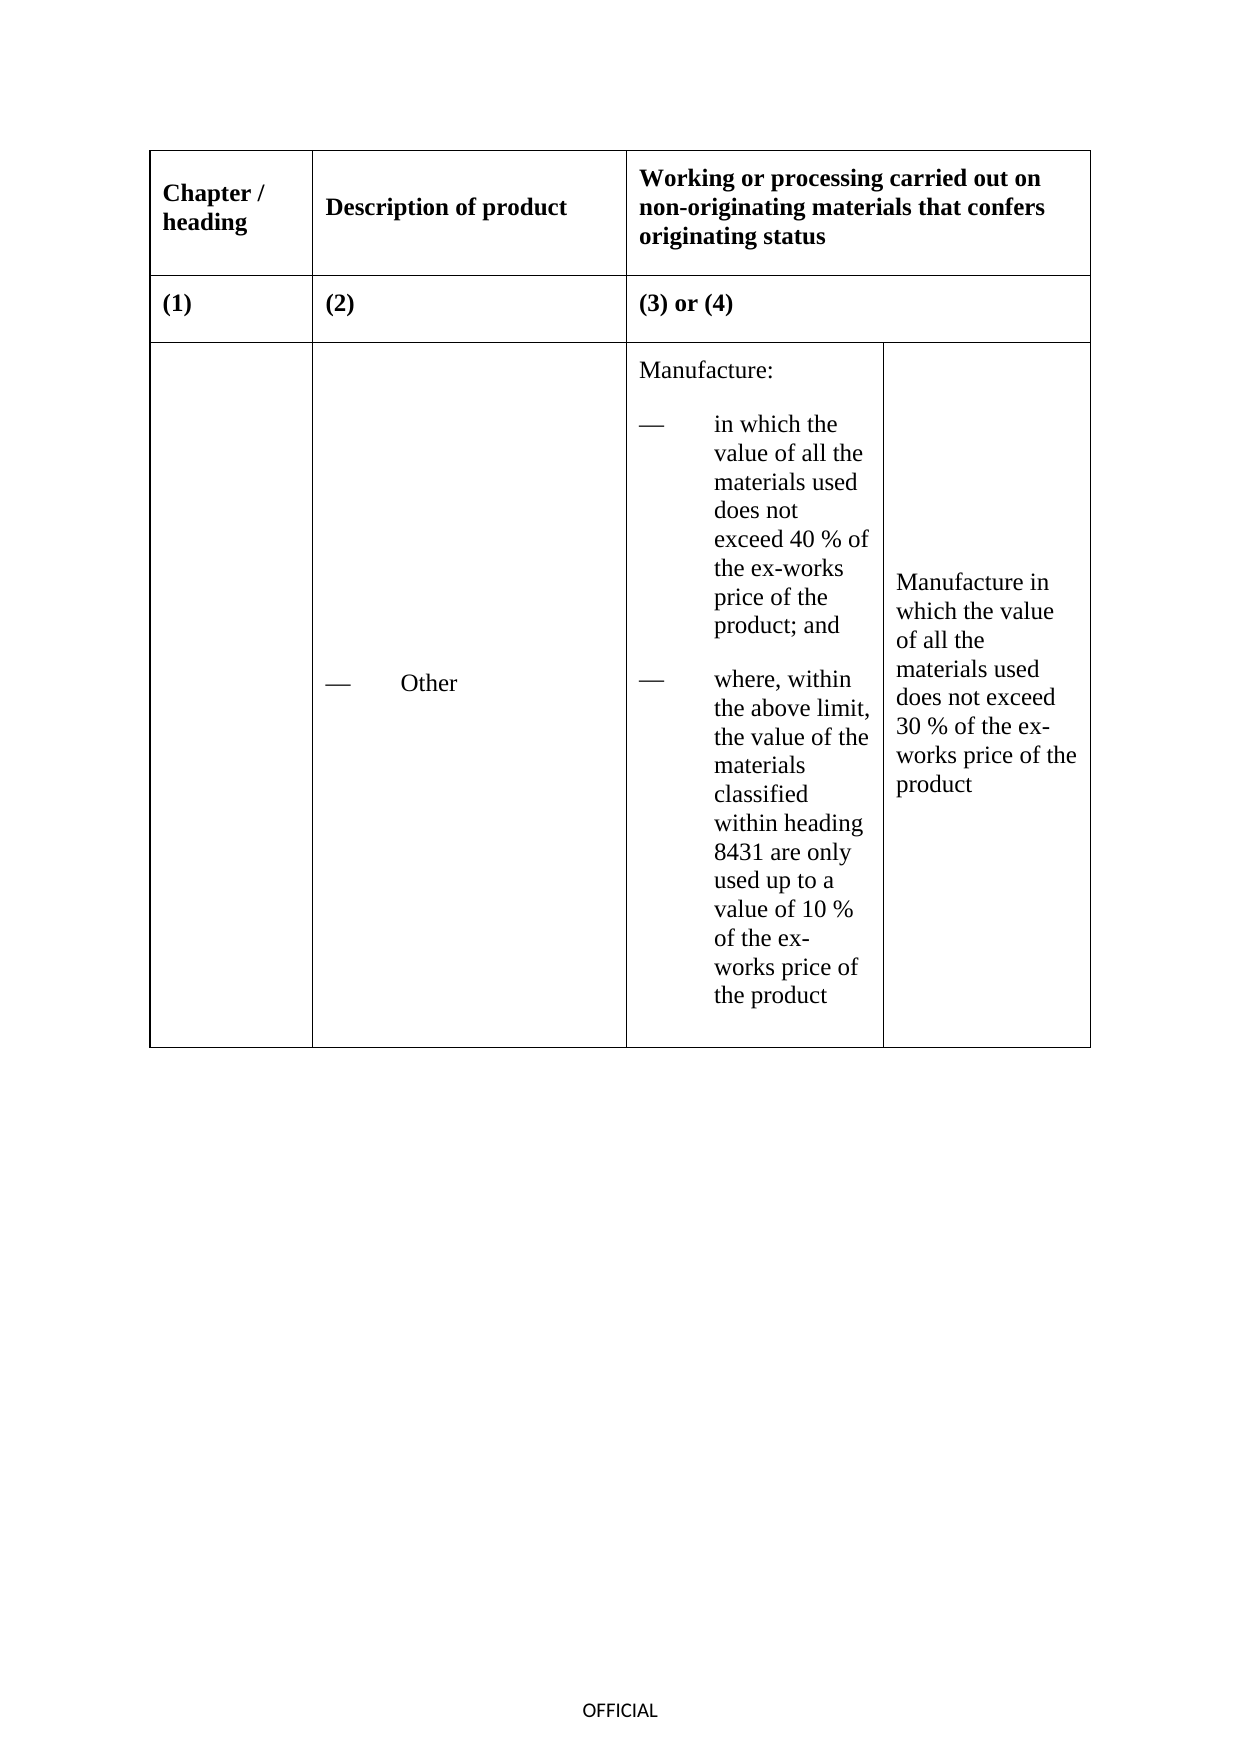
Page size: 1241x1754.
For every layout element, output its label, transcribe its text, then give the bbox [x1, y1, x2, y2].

table_cell Manufacture: — in which the value of all the materials used does not exceed 40 % of the ex‐works price of the product; and — where, within the above limit, the value of the materials classified within heading 8431 are only used up to a value of 10 % of the ex‐works price of the product [627, 343, 883, 1047]
table_cell — Other [313, 343, 626, 1047]
table_cell (3) or (4) [627, 276, 1090, 342]
table_cell (1) [151, 276, 312, 342]
table_header Working or processing carried out on non‐originating materials that confers originating status [627, 151, 1090, 275]
table_cell Manufacture in which the value of all the materials used does not exceed 30 % of the ex‐works price of the product [884, 343, 1090, 1047]
table_header Chapter / heading [151, 151, 312, 275]
table_cell [151, 343, 312, 1047]
table_header Description of product [313, 151, 626, 275]
table_cell (2) [313, 276, 626, 342]
